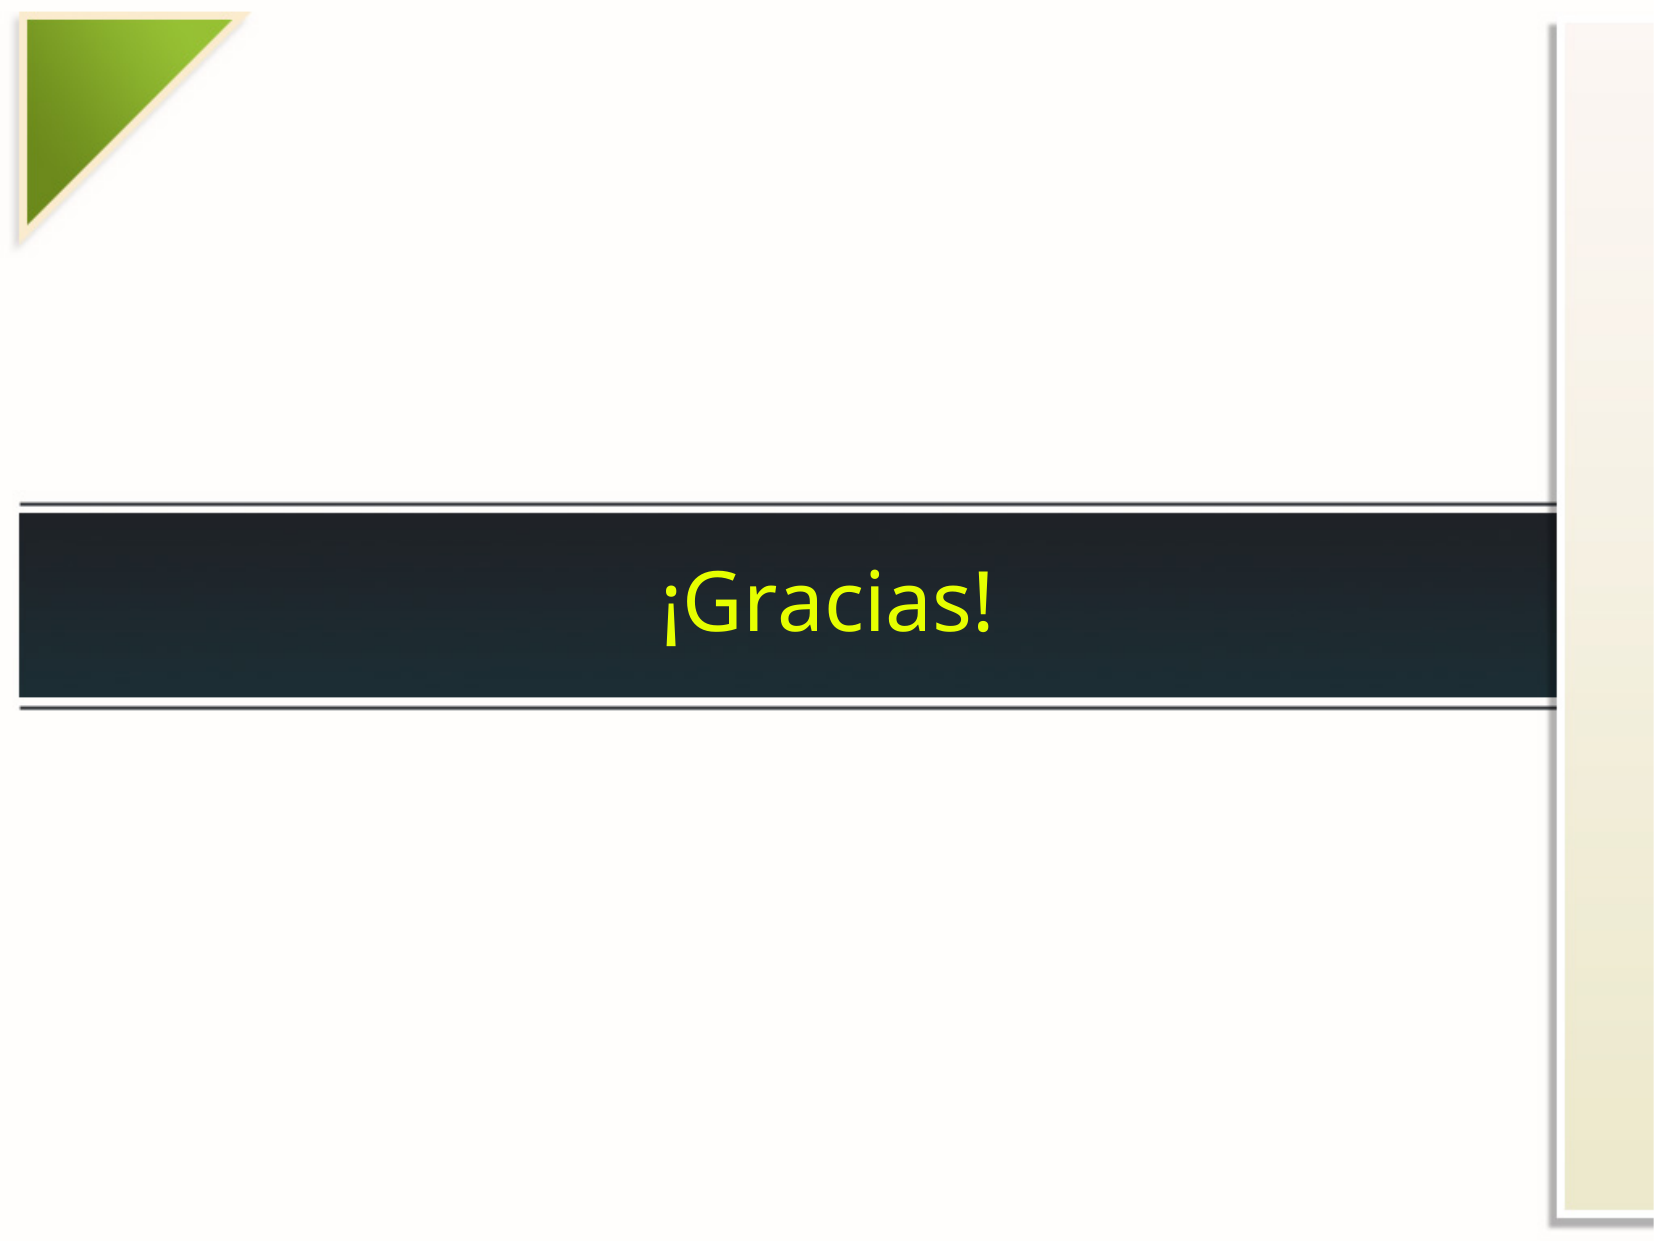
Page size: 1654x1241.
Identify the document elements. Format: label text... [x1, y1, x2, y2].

picture [0, 0, 1654, 1241]
title ¡Gracias! [121, 496, 1534, 704]
